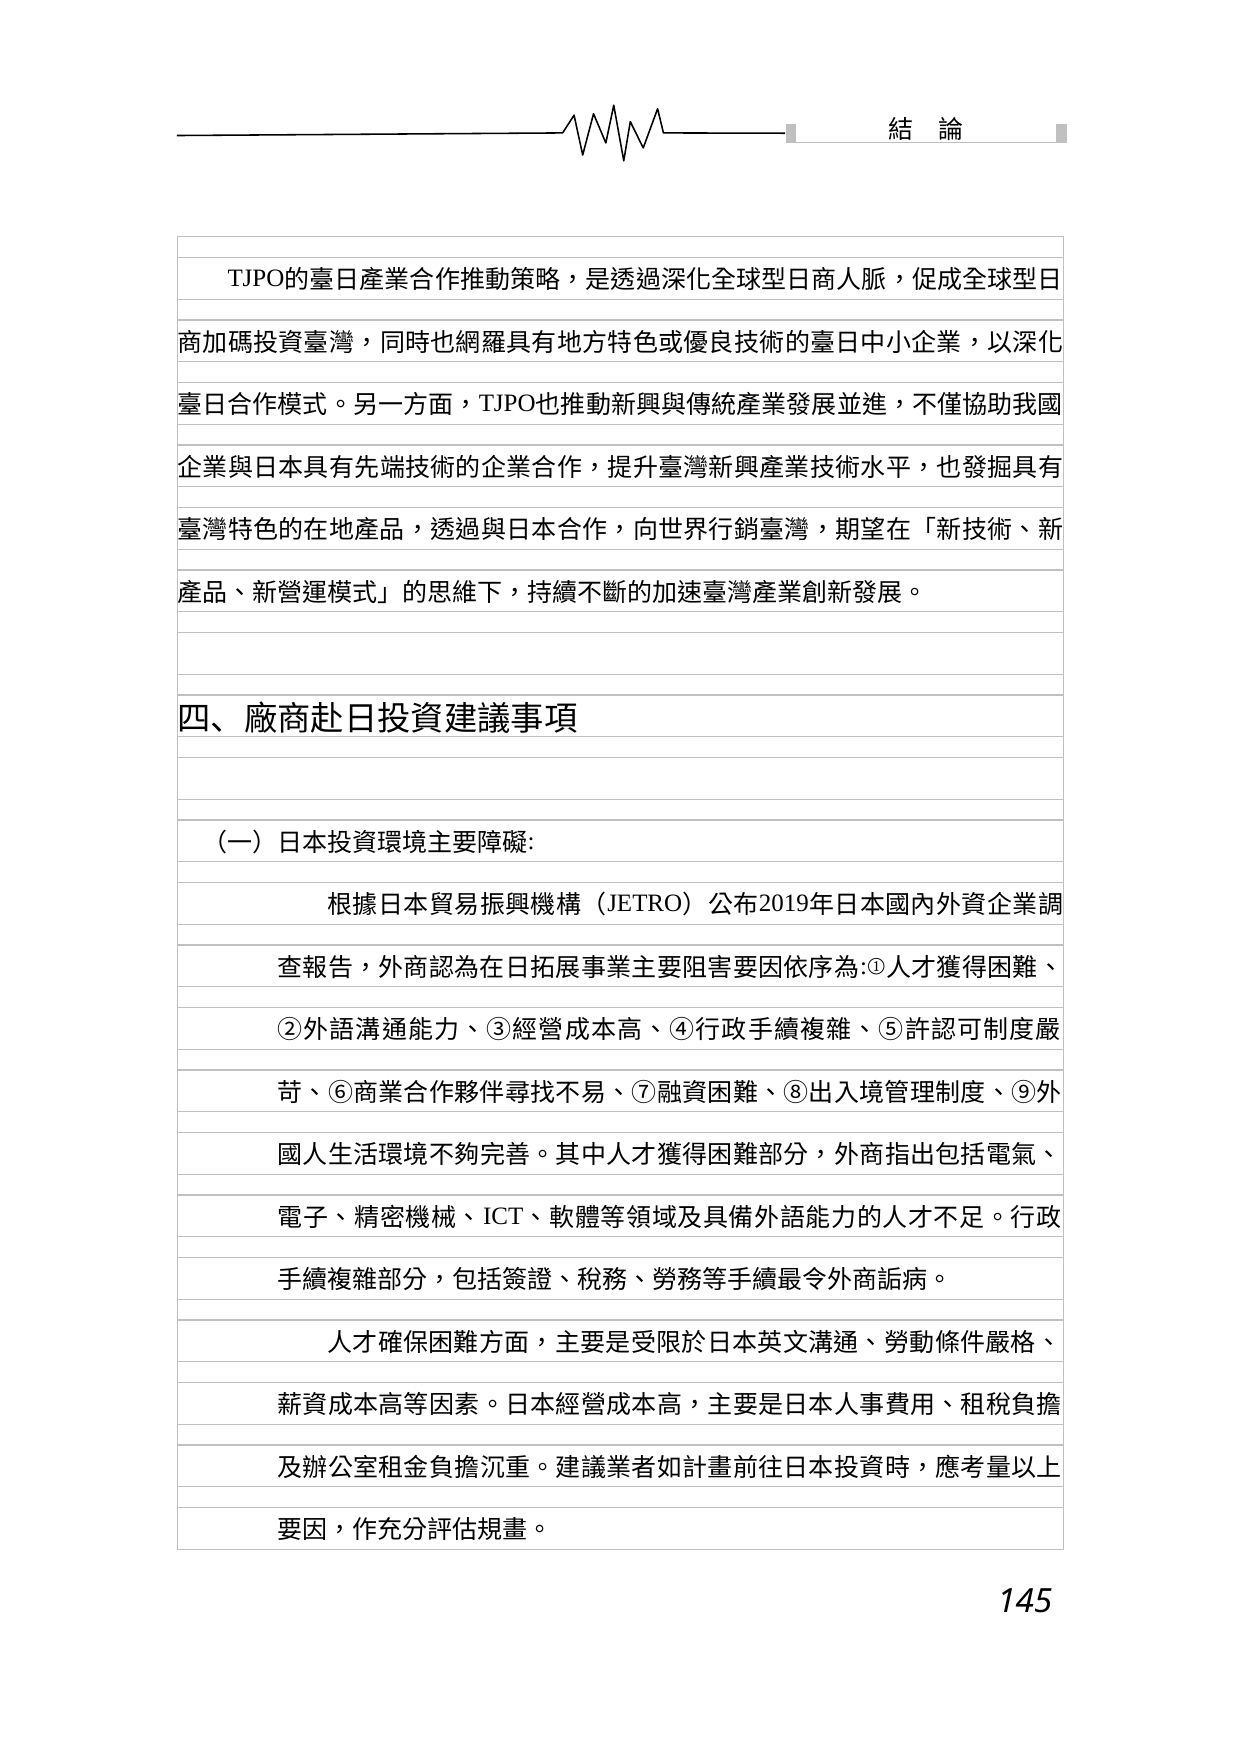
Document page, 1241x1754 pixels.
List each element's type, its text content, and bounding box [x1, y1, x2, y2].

text 手續複雜部分，包括簽證、稅務、勞務等手續最令外商詬病。 [277, 1258, 1063, 1299]
text TJPO的臺日產業合作推動策略，是透過深化全球型日商人脈，促成全球型日 [178, 258, 1063, 299]
text 電子、精密機械、ICT、軟體等領域及具備外語能力的人才不足。行政 [277, 1196, 1063, 1236]
text 國人生活環境不夠完善。其中人才獲得困難部分，外商指出包括電氣、 [277, 1133, 1063, 1174]
text [178, 362, 1063, 382]
text ②外語溝通能力、③經營成本高、④行政手續複雜、⑤許認可制度嚴 [277, 1008, 1063, 1049]
text [277, 1050, 1063, 1069]
text [202, 800, 1063, 819]
text 薪資成本高等因素。日本經營成本高，主要是日本人事費用、租稅負擔 [277, 1383, 1063, 1424]
text 人才確保困難方面，主要是受限於日本英文溝通、勞動條件嚴格、 [277, 1321, 1063, 1361]
text [277, 1237, 1063, 1257]
text [277, 1425, 1063, 1444]
text 要因，作充分評估規畫。 [277, 1508, 1063, 1549]
text 企業與日本具有先端技術的企業合作，提升臺灣新興產業技術水平，也發掘具有 [178, 446, 1063, 486]
text 商加碼投資臺灣，同時也網羅具有地方特色或優良技術的臺日中小企業，以深化 [178, 321, 1063, 361]
text [277, 862, 1063, 882]
text 產品、新營運模式」的思維下，持續不斷的加速臺灣產業創新發展。 [178, 571, 1063, 611]
text （一）日本投資環境主要障礙: [202, 821, 1063, 861]
text [277, 1175, 1063, 1194]
text 臺日合作模式。另一方面，TJPO也推動新興與傳統產業發展並進，不僅協助我國 [178, 383, 1063, 424]
text 四、廠商赴日投資建議事項 [178, 696, 1063, 736]
text [277, 925, 1063, 944]
text [277, 1300, 1063, 1319]
text [277, 1112, 1063, 1132]
text [277, 1362, 1063, 1382]
text [178, 300, 1063, 319]
text [277, 1487, 1063, 1507]
text 苛、⑥商業合作夥伴尋找不易、⑦融資困難、⑧出入境管理制度、⑨外 [277, 1071, 1063, 1111]
text [178, 550, 1063, 569]
text [178, 237, 1063, 257]
text 根據日本貿易振興機構（JETRO）公布2019年日本國內外資企業調 [277, 883, 1063, 924]
text [277, 987, 1063, 1007]
text [178, 425, 1063, 444]
text [178, 487, 1063, 507]
text 臺灣特色的在地產品，透過與日本合作，向世界行銷臺灣，期望在「新技術、新 [178, 508, 1063, 549]
text [178, 675, 1063, 694]
text 查報告，外商認為在日拓展事業主要阻害要因依序為:①人才獲得困難、 [277, 946, 1063, 986]
text 及辦公室租金負擔沉重。建議業者如計畫前往日本投資時，應考量以上 [277, 1446, 1063, 1486]
